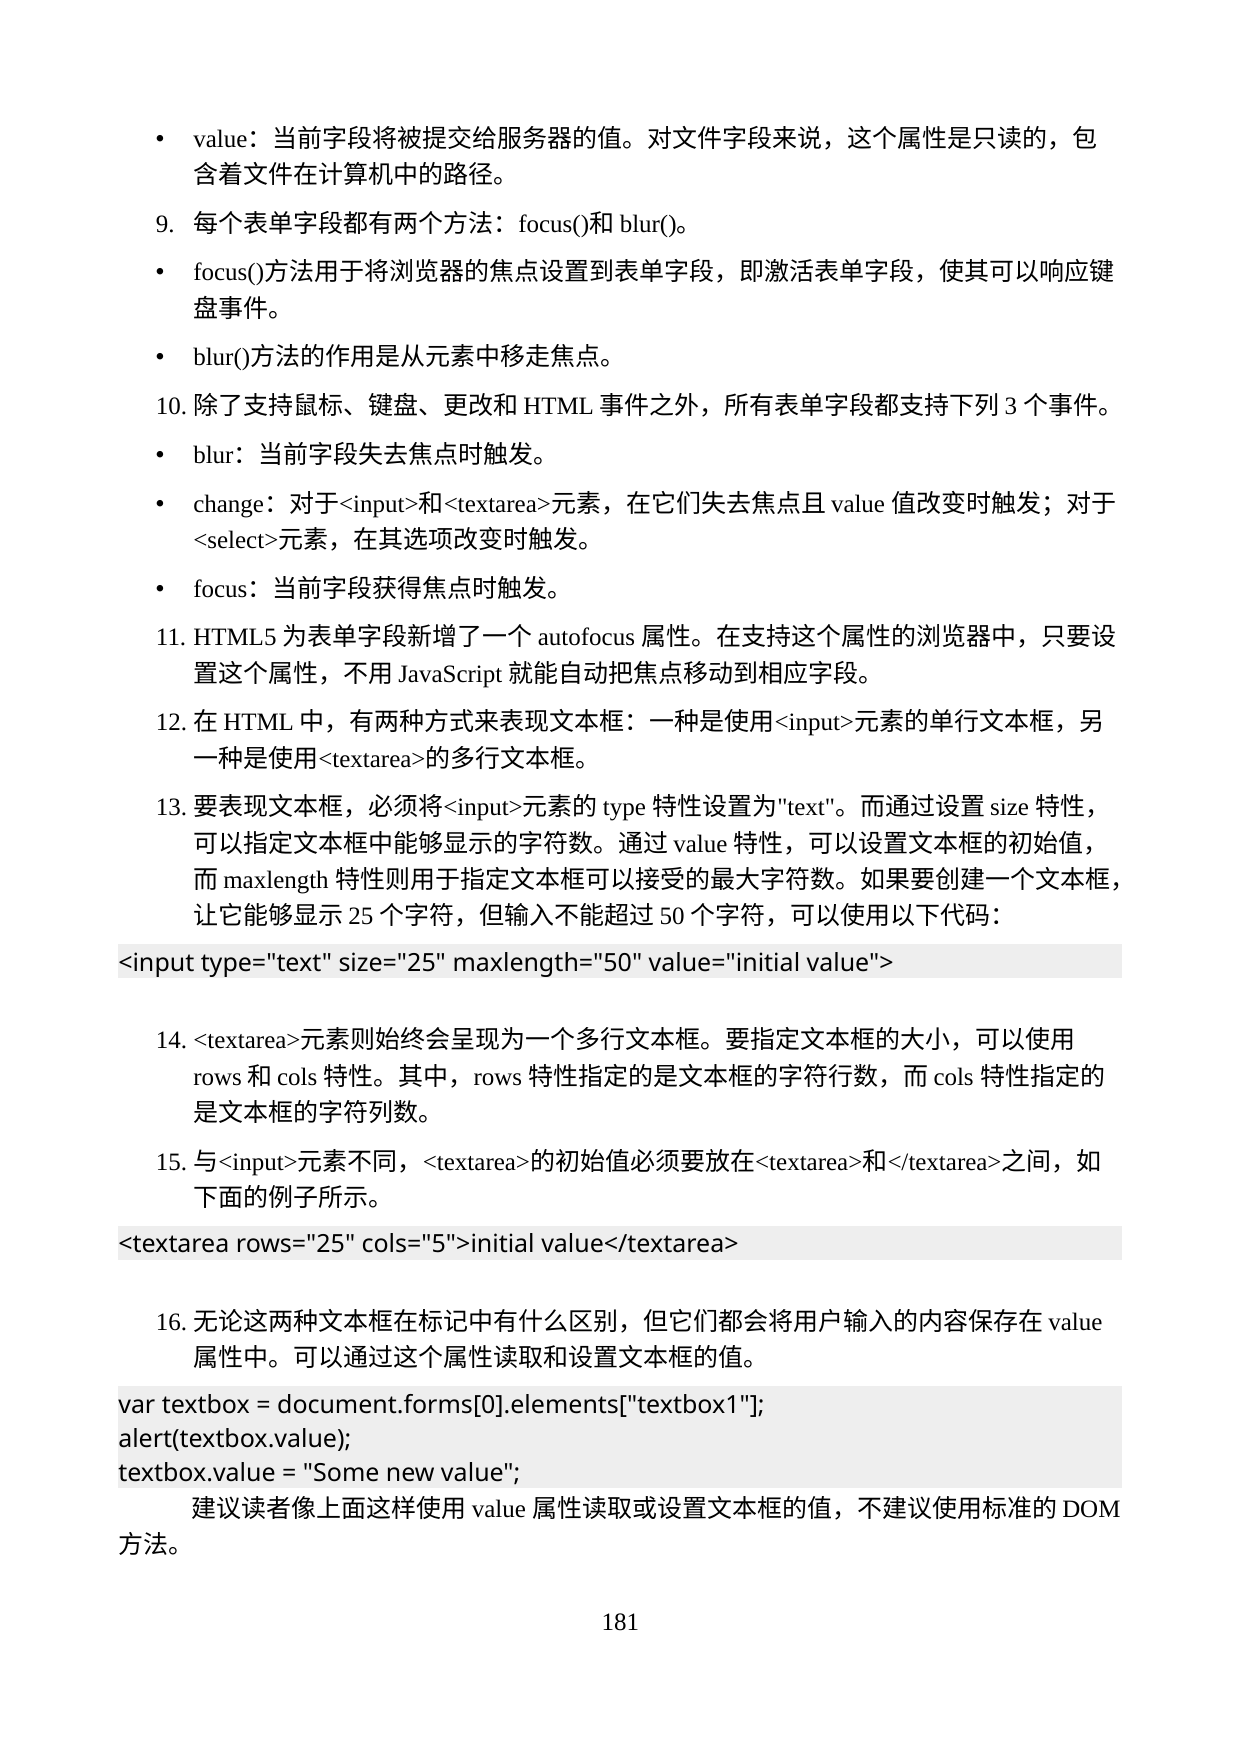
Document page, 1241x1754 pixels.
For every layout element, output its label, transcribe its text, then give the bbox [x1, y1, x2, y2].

list 每个表单字段都有两个方法：focus()和 blur()。 [156, 203, 1122, 239]
table_header <input type="text" size="25" maxlength="50" value="initial value"> [118, 944, 1122, 978]
list focus()方法用于将浏览器的焦点设置到表单字段，即激活表单字段，使其可以响应键盘事件。 [156, 252, 1122, 324]
list value：当前字段将被提交给服务器的值。对文件字段来说，这个属性是只读的，包含着文件在计算机中的路径。 [156, 118, 1122, 191]
list 要表现文本框，必须将<input>元素的type 特性设置为"text"。而通过设置size 特性，可以指定文本框中能够显示的字符数。通过value 特性，可以设置文本框的初始值，而maxlength 特性则用于指定文本框可以接受的最大字符数。如果要创建一个文本框，让它能够显示25 个字符，但输入不能超过50 个字符，可以使用以下代码： [156, 787, 1122, 932]
list blur()方法的作用是从元素中移走焦点。 [156, 337, 1122, 373]
text 建议读者像上面这样使用value 属性读取或设置文本框的值，不建议使用标准的DOM 方法。 [118, 1488, 1122, 1561]
list <textarea>元素则始终会呈现为一个多行文本框。要指定文本框的大小，可以使用rows和cols 特性。其中，rows 特性指定的是文本框的字符行数，而cols 特性指定的是文本框的字符列数。 [156, 1020, 1122, 1128]
table_header <textarea rows="25" cols="5">initial value</textarea> [118, 1226, 1122, 1260]
list blur：当前字段失去焦点时触发。 [156, 434, 1122, 471]
list 在HTML 中，有两种方式来表现文本框：一种是使用<input>元素的单行文本框，另一种是使用<textarea>的多行文本框。 [156, 702, 1122, 774]
table_header var textbox = document.forms[0].elements["textbox1"]; alert(textbox.value); textbox.value = "Some new value"; [118, 1386, 1122, 1488]
list change：对于<input>和<textarea>元素，在它们失去焦点且value 值改变时触发；对于<select>元素，在其选项改变时触发。 [156, 483, 1122, 556]
list focus：当前字段获得焦点时触发。 [156, 568, 1122, 604]
list 无论这两种文本框在标记中有什么区别，但它们都会将用户输入的内容保存在value 属性中。可以通过这个属性读取和设置文本框的值。 [156, 1301, 1122, 1374]
list 除了支持鼠标、键盘、更改和HTML 事件之外，所有表单字段都支持下列3 个事件。 [156, 386, 1122, 422]
list HTML5 为表单字段新增了一个autofocus 属性。在支持这个属性的浏览器中，只要设置这个属性，不用JavaScript 就能自动把焦点移动到相应字段。 [156, 617, 1122, 689]
list 与<input>元素不同，<textarea>的初始值必须要放在<textarea>和</textarea>之间，如下面的例子所示。 [156, 1141, 1122, 1213]
